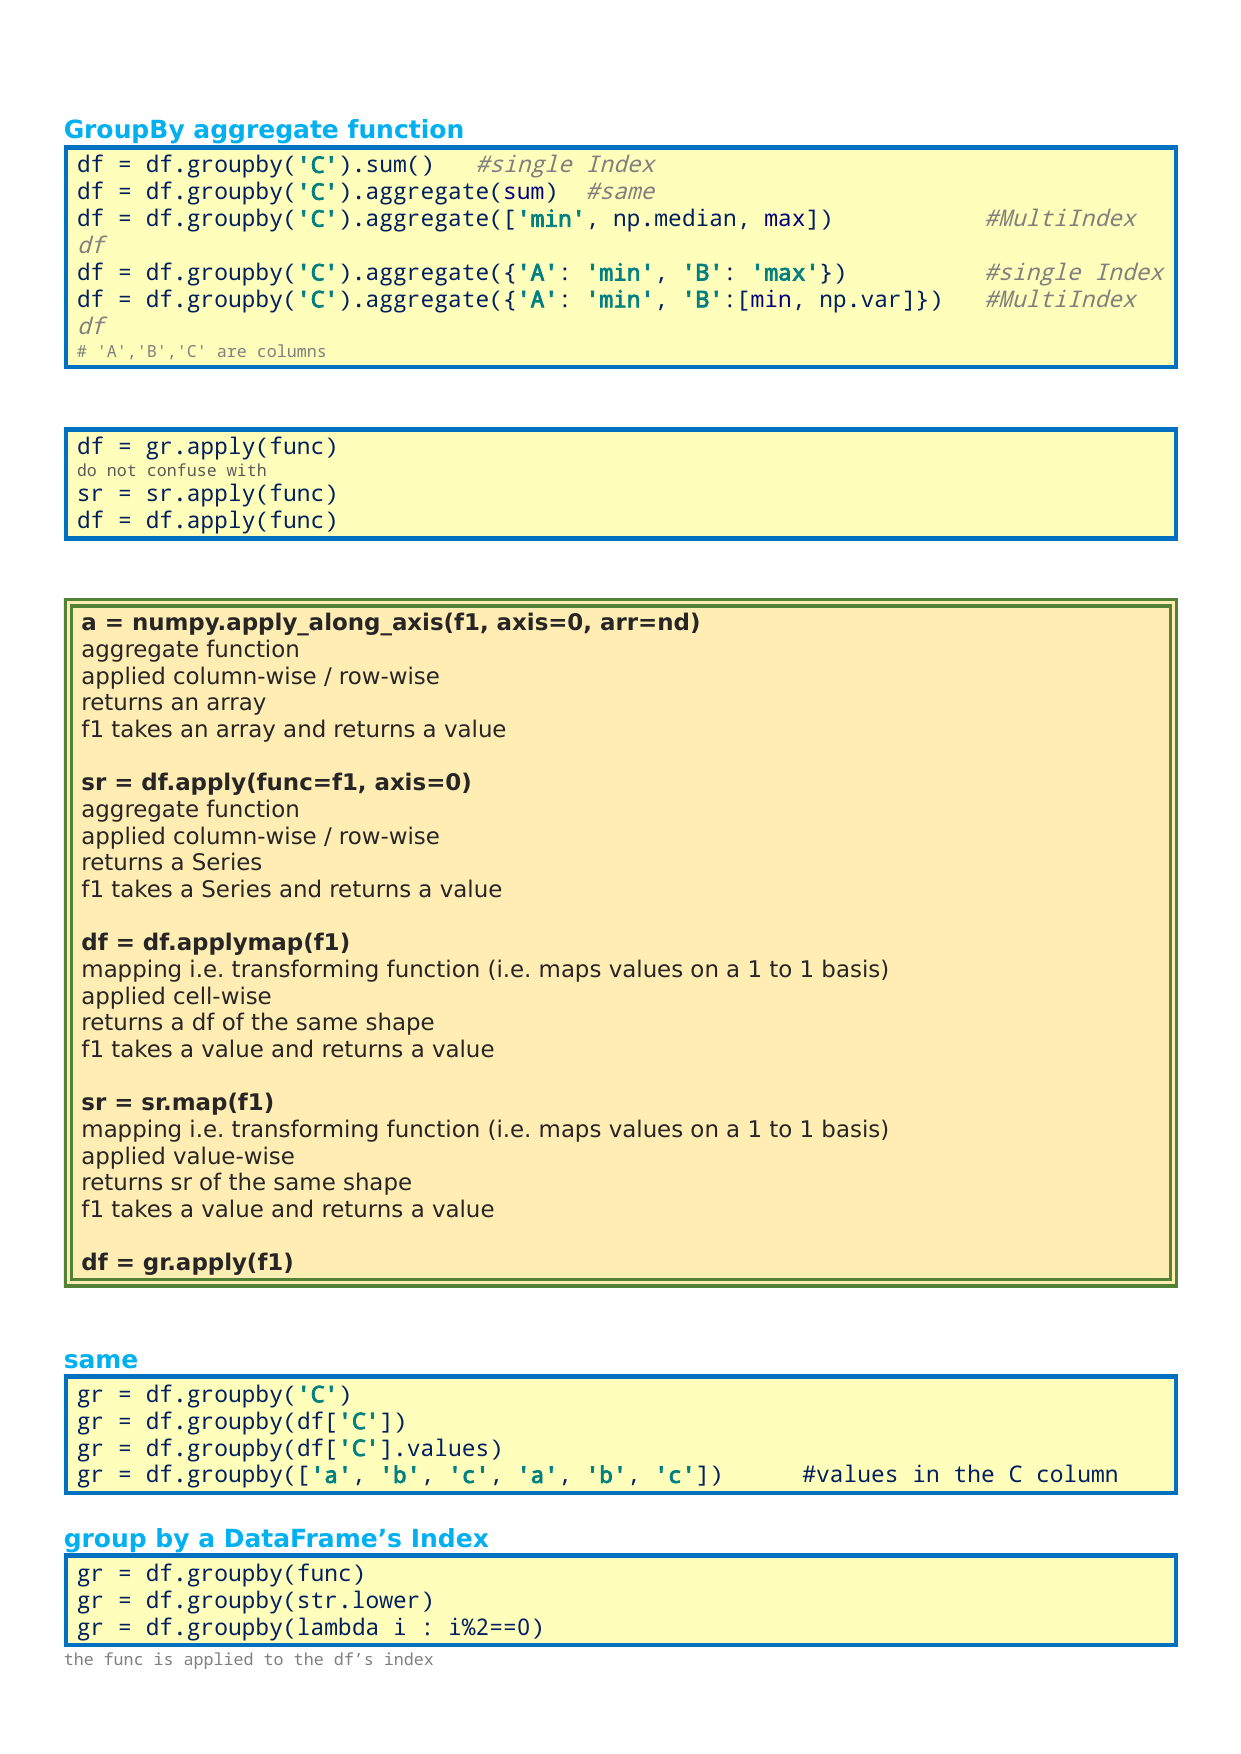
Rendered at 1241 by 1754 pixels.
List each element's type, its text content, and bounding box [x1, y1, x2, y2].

text df = df.groupby('C').sum() #single Index df = df.groupby('C').aggregate(sum) #same df = df.groupby('C').aggregate(['min', np.median, max]) #MultiIndex df df = df.groupby('C').aggregate({'A': 'min', 'B': 'max'}) #single Index df = df.groupby('C').aggregate({'A': 'min', 'B':[min, np.var]}) #MultiIndex df # 'A','B','C' are columns [68, 150, 1174, 365]
text returns an array [73, 678, 1169, 705]
text returns sr of the same shape [73, 1158, 1169, 1185]
text returns a df of the same shape [73, 998, 1169, 1025]
text the func is applied to the df’s index [63, 1647, 1178, 1670]
text mapping i.e. transforming function (i.e. maps values on a 1 to 1 basis) [73, 1105, 1169, 1131]
title same [63, 1345, 1178, 1374]
text f1 takes a Series and returns a value [73, 865, 1169, 891]
text f1 takes a value and returns a value [73, 1185, 1169, 1211]
text applied cell-wise [73, 971, 1169, 998]
text df = df.applymap(f1) [73, 918, 1169, 945]
text df = gr.apply(func) [68, 432, 1174, 454]
text returns a Series [73, 838, 1169, 865]
text aggregate function [73, 625, 1169, 651]
text f1 takes an array and returns a value [73, 705, 1169, 731]
text gr = df.groupby(lambda i : i%2==0) [68, 1607, 1174, 1643]
text gr = df.groupby('C') gr = df.groupby(df['C']) gr = df.groupby(df['C'].values) gr = df.groupby(['a', 'b', 'c', 'a', 'b', 'c']) #values in the C column [68, 1379, 1174, 1491]
text gr = df.groupby(str.lower) [68, 1580, 1174, 1607]
text f1 takes a value and returns a value [73, 1025, 1169, 1051]
title group by a DataFrame’s Index [63, 1524, 1178, 1553]
text sr = sr.apply(func) [68, 473, 1174, 500]
text mapping i.e. transforming function (i.e. maps values on a 1 to 1 basis) [73, 945, 1169, 971]
text sr = sr.map(f1) [73, 1078, 1169, 1105]
text sr = df.apply(func=f1, axis=0) [73, 758, 1169, 785]
text applied column-wise / row-wise [73, 651, 1169, 678]
text df = df.apply(func) [68, 500, 1174, 536]
text do not confuse with [68, 454, 1174, 473]
text applied column-wise / row-wise [73, 811, 1169, 838]
text a = numpy.apply_along_axis(f1, axis=0, arr=nd) [67, 601, 1175, 625]
text df = gr.apply(f1) [67, 1238, 1175, 1284]
text applied value-wise [73, 1131, 1169, 1158]
title GroupBy aggregate function [63, 116, 1178, 145]
text gr = df.groupby(func) [68, 1558, 1174, 1580]
text aggregate function [73, 785, 1169, 811]
